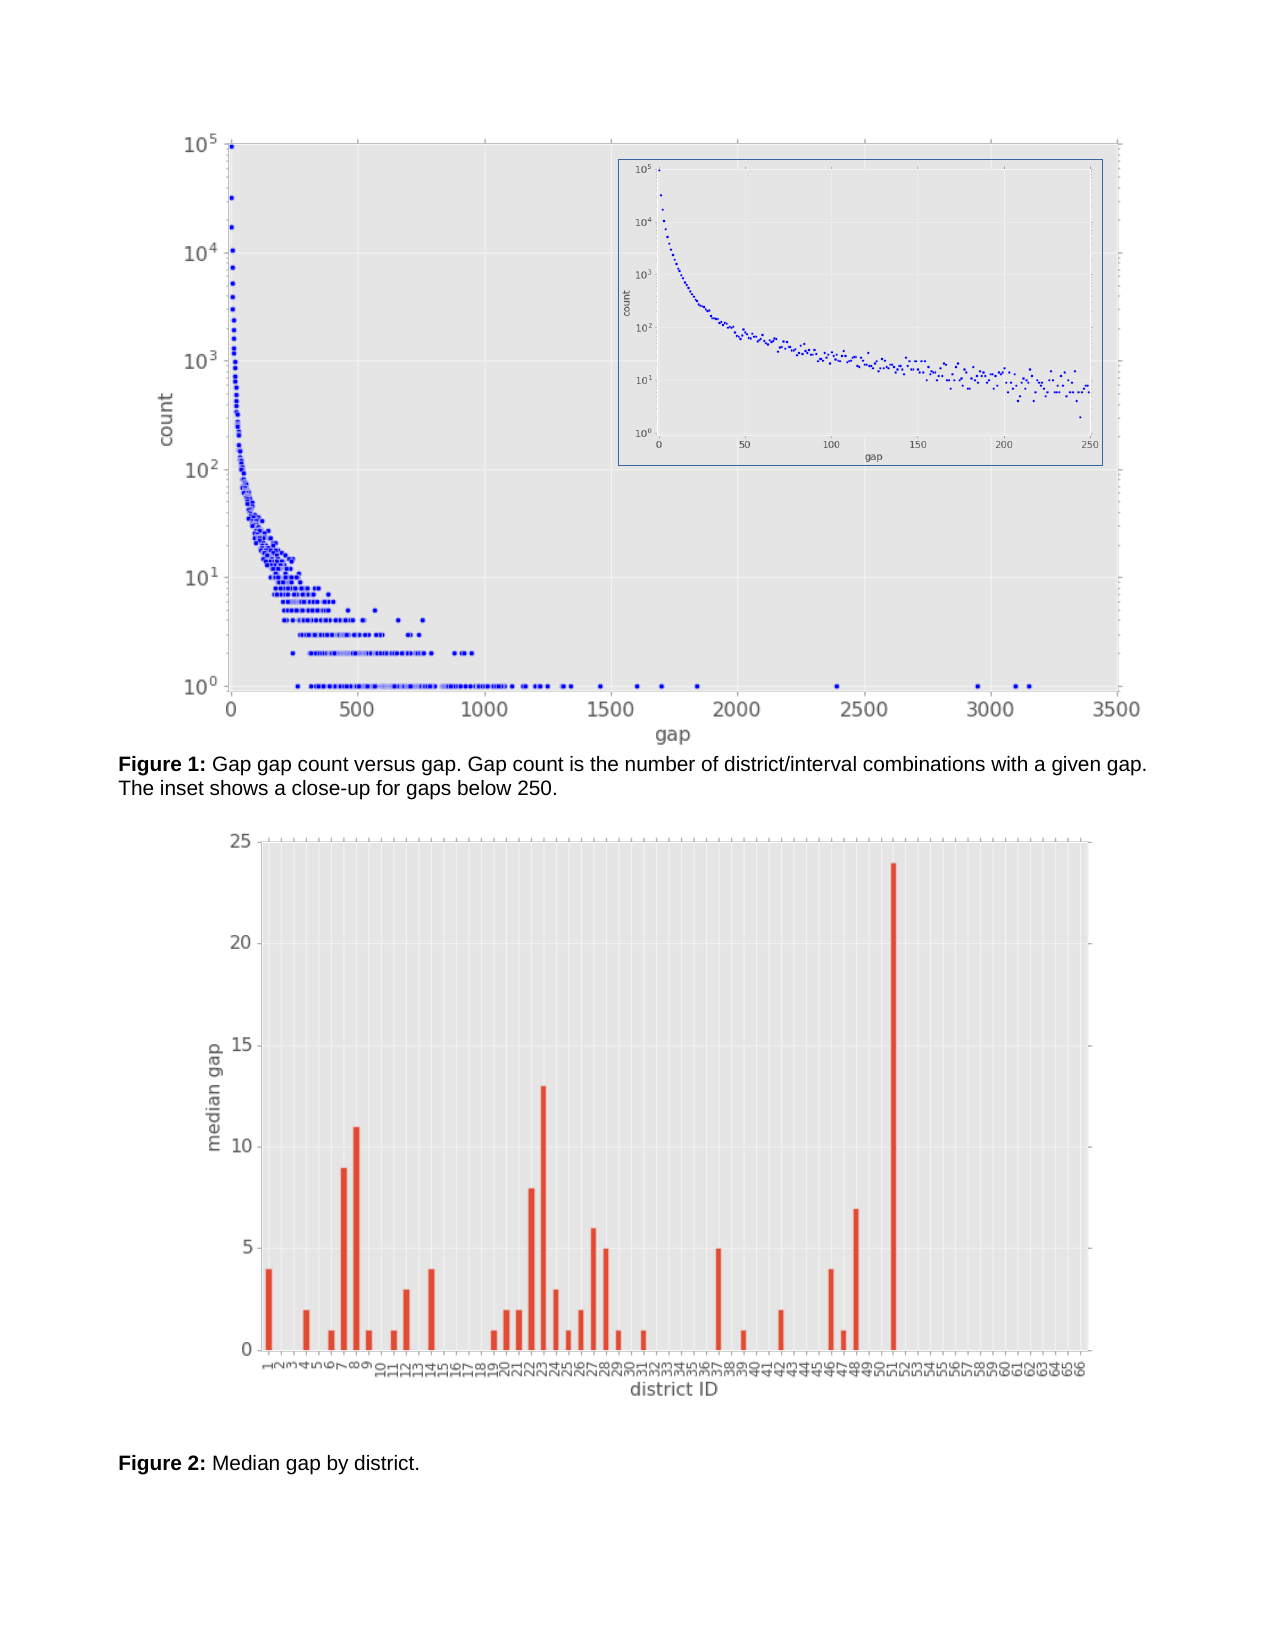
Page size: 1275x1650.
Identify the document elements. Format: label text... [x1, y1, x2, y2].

picture [199, 826, 1095, 1407]
subtitle Figure 1: Gap gap count versus gap. Gap count is the number of district/interval combinations with a given gap. The inset shows a close-up for gaps below 250. [118, 752, 1157, 800]
picture [149, 124, 1150, 752]
subtitle Figure 2: Median gap by district. [118, 1451, 1157, 1475]
